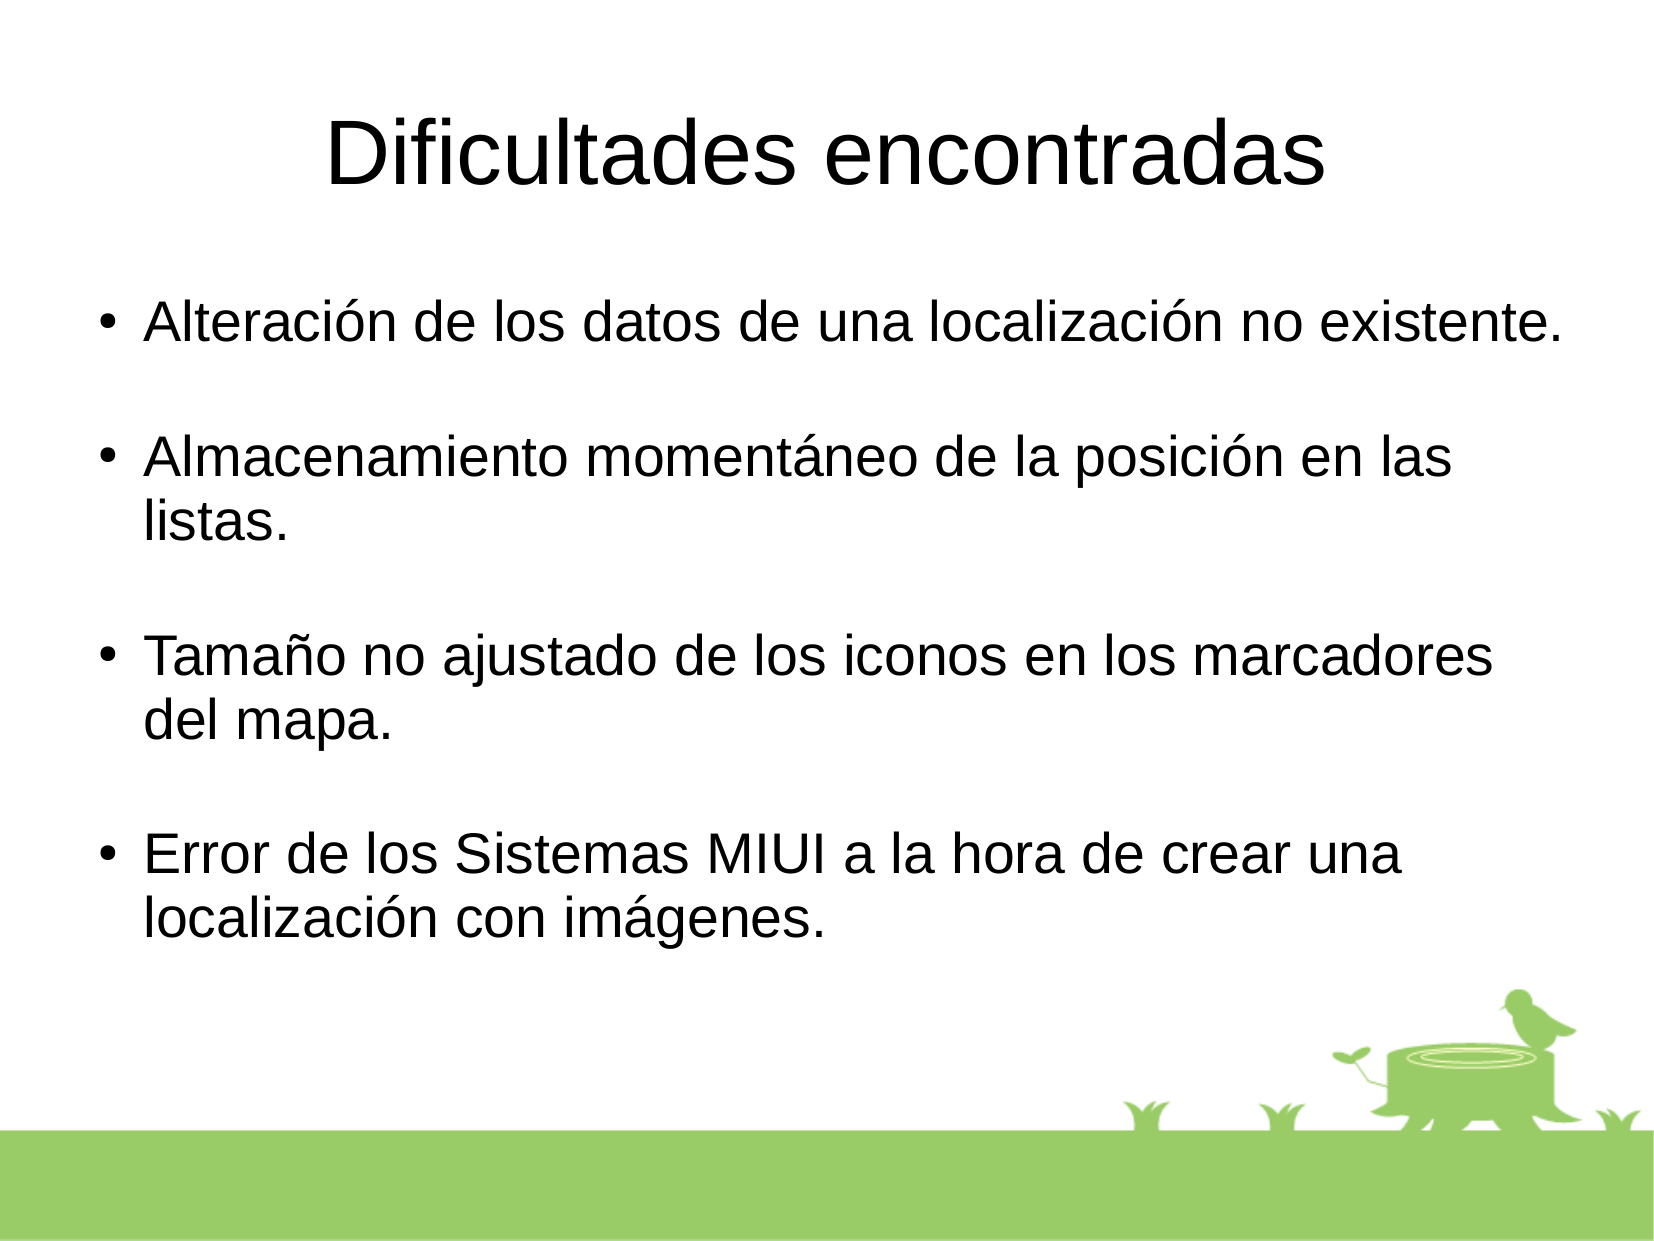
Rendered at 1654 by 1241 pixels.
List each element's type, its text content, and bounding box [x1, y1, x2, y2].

title Dificultades encontradas [82, 49, 1571, 257]
picture [0, 0, 1654, 1241]
list Alteración de los datos de una localización no existente. Almacenamiento momentáneo de la posición en las listas. Tamaño no ajustado de los iconos en los marcadores del mapa. Error de los Sistemas MIUI a la hora de crear una localización con imágenes. [82, 290, 1571, 1010]
